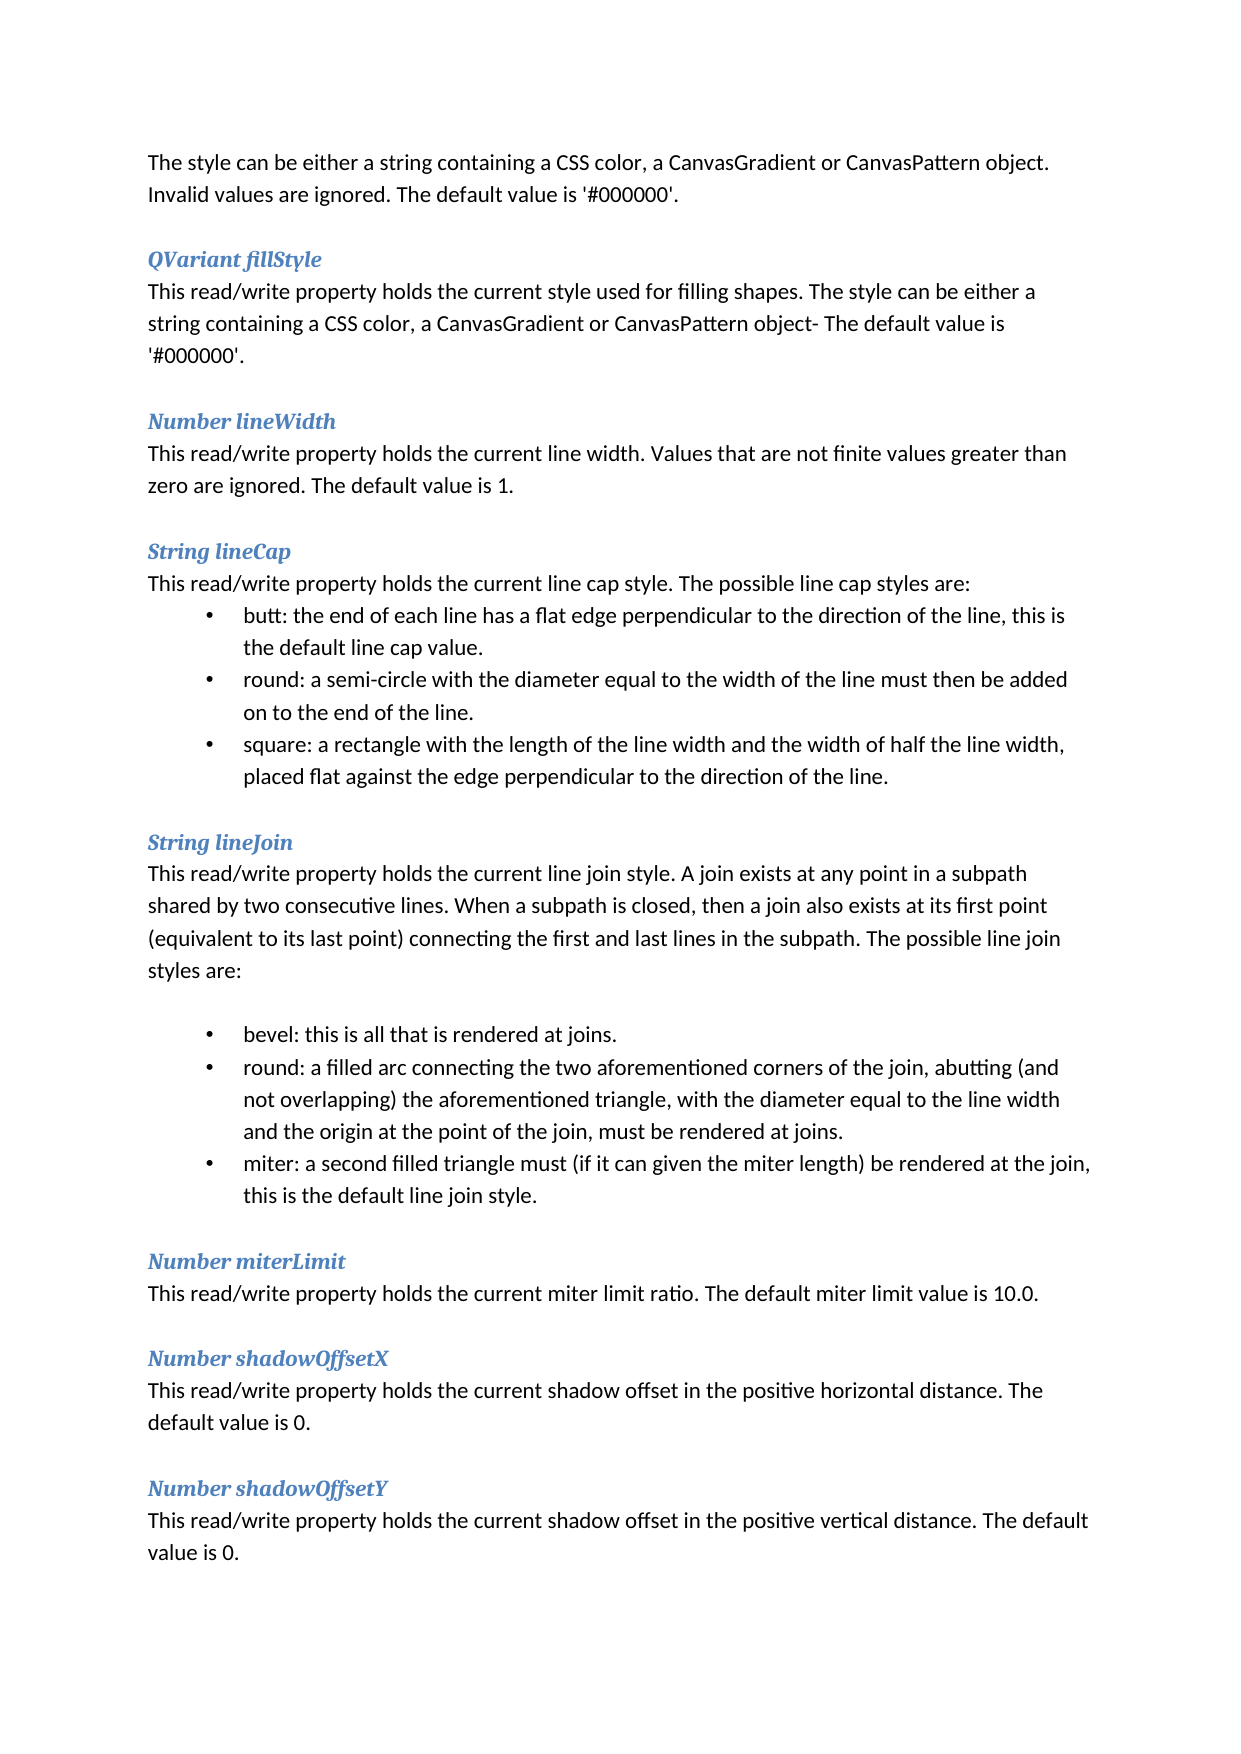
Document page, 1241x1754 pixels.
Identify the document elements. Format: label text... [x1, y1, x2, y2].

subtitle Number shadowOffsetX [148, 1346, 1093, 1372]
list round: a filled arc connecting the two aforementioned corners of the join, abutting (and not overlapping) the aforementioned triangle, with the diameter equal to the line width and the origin at the point of the join, must be rendered at joins. [206, 1053, 1093, 1145]
subtitle String lineCap [148, 539, 1093, 565]
list round: a semi-circle with the diameter equal to the width of the line must then be added on to the end of the line. [206, 665, 1093, 726]
text This read/write property holds the current line cap style. The possible line cap styles are: [148, 569, 1093, 597]
subtitle Number shadowOffsetY [148, 1476, 1093, 1502]
subtitle Number lineWidth [148, 409, 1093, 435]
text This read/write property holds the current line join style. A join exists at any point in a subpath shared by two consecutive lines. When a subpath is closed, then a join also exists at its first point (equivalent to its last point) connecting the first and last lines in the subpath. The possible line join styles are: [148, 859, 1093, 984]
subtitle QVariant fillStyle [148, 247, 1093, 273]
text This read/write property holds the current style used for filling shapes. The style can be either a string containing a CSS color, a CanvasGradient or CanvasPattern object- The default value is '#000000'. [148, 277, 1093, 370]
subtitle Number miterLimit [148, 1249, 1093, 1275]
subtitle String lineJoin [148, 829, 1093, 856]
text This read/write property holds the current shadow offset in the positive horizontal distance. The default value is 0. [148, 1376, 1093, 1437]
list miter: a second filled triangle must (if it can given the miter length) be rendered at the join, this is the default line join style. [206, 1149, 1093, 1209]
text This read/write property holds the current miter limit ratio. The default miter limit value is 10.0. [148, 1279, 1093, 1307]
text This read/write property holds the current shadow offset in the positive vertical distance. The default value is 0. [148, 1506, 1093, 1566]
text The style can be either a string containing a CSS color, a CanvasGradient or CanvasPattern object. Invalid values are ignored. The default value is '#000000'. [148, 148, 1093, 208]
list bevel: this is all that is rendered at joins. [206, 1020, 1093, 1048]
text This read/write property holds the current line width. Values that are not finite values greater than zero are ignored. The default value is 1. [148, 439, 1093, 499]
list butt: the end of each line has a flat edge perpendicular to the direction of the line, this is the default line cap value. [206, 601, 1093, 661]
list square: a rectangle with the length of the line width and the width of half the line width, placed flat against the edge perpendicular to the direction of the line. [206, 730, 1093, 790]
